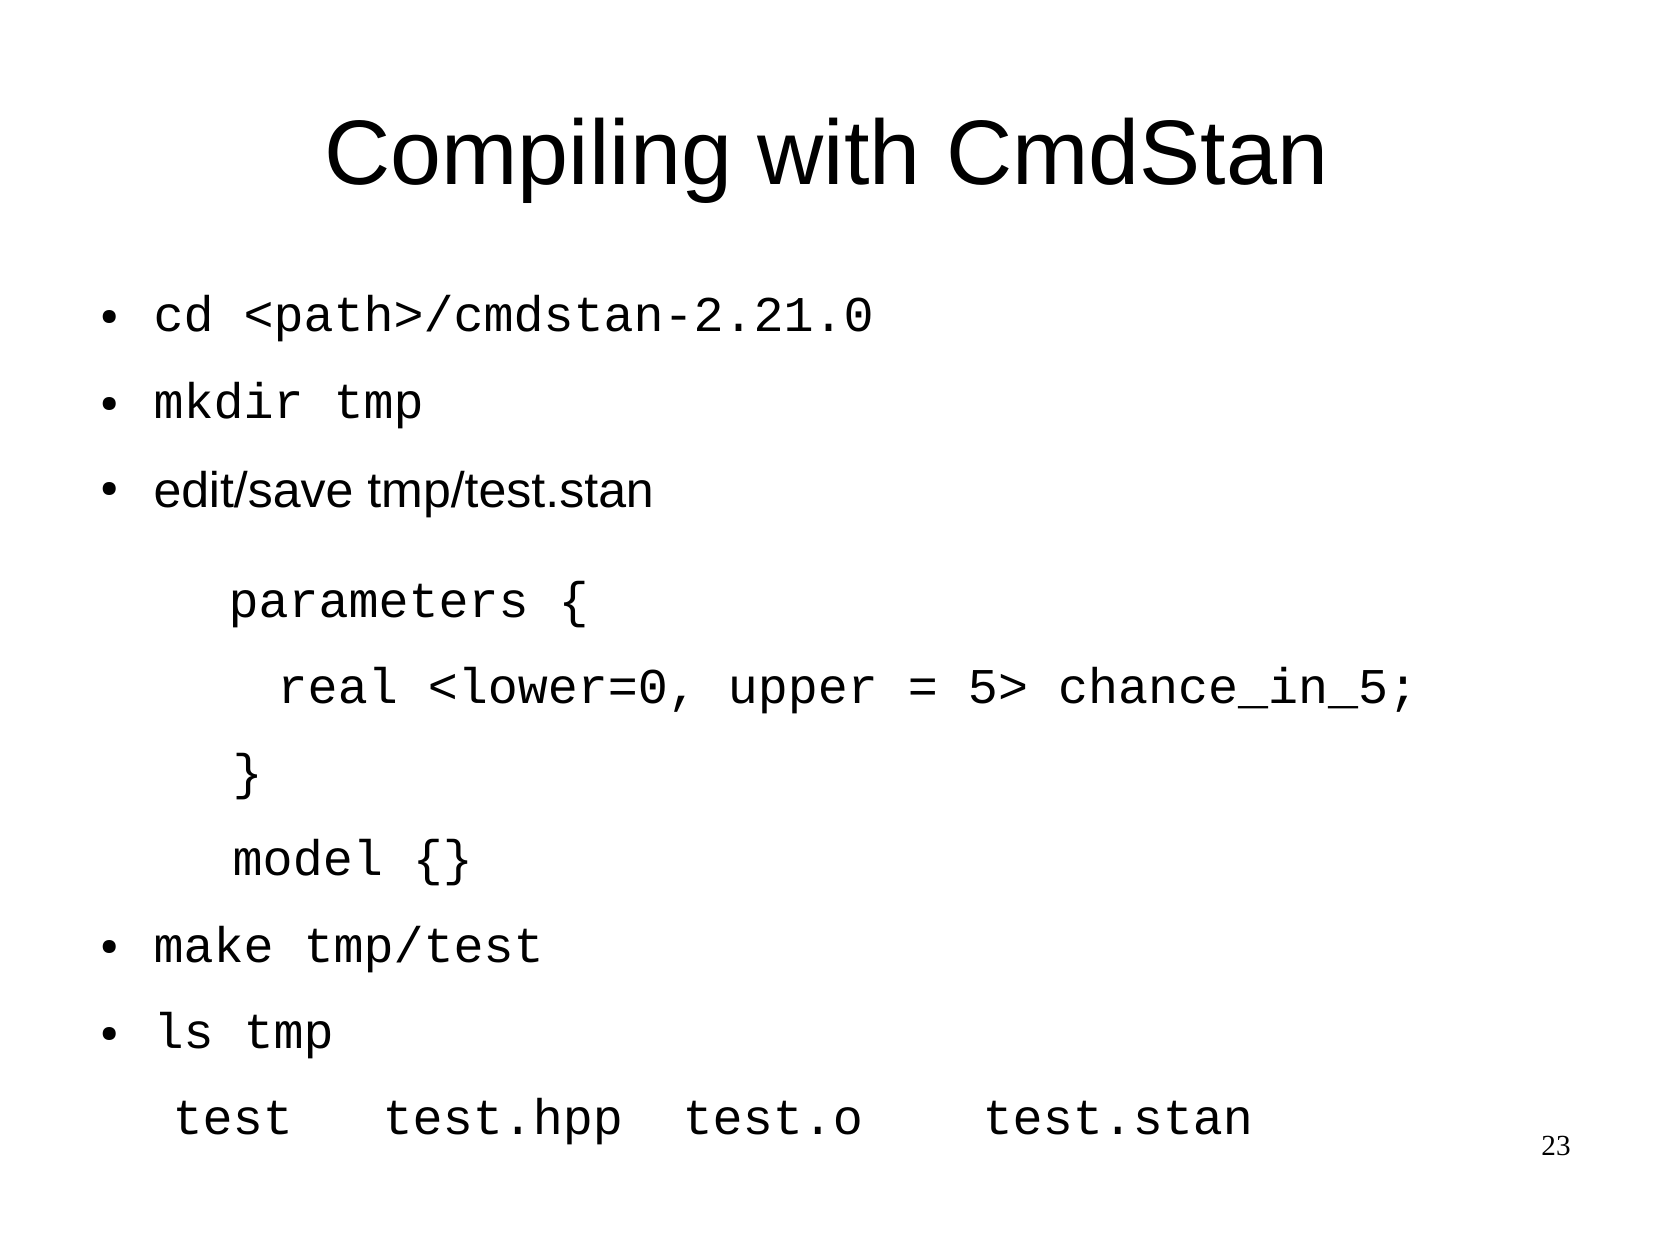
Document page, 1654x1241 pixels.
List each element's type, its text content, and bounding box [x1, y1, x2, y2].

title Compiling with CmdStan [82, 49, 1571, 257]
list cd <path>/cmdstan-2.21.0 mkdir tmp edit/save tmp/test.stan parameters { real <lower=0, upper = 5> chance_in_5; } model {} make tmp/test ls tmp test test.hpp test.o test.stan [82, 290, 1571, 1162]
